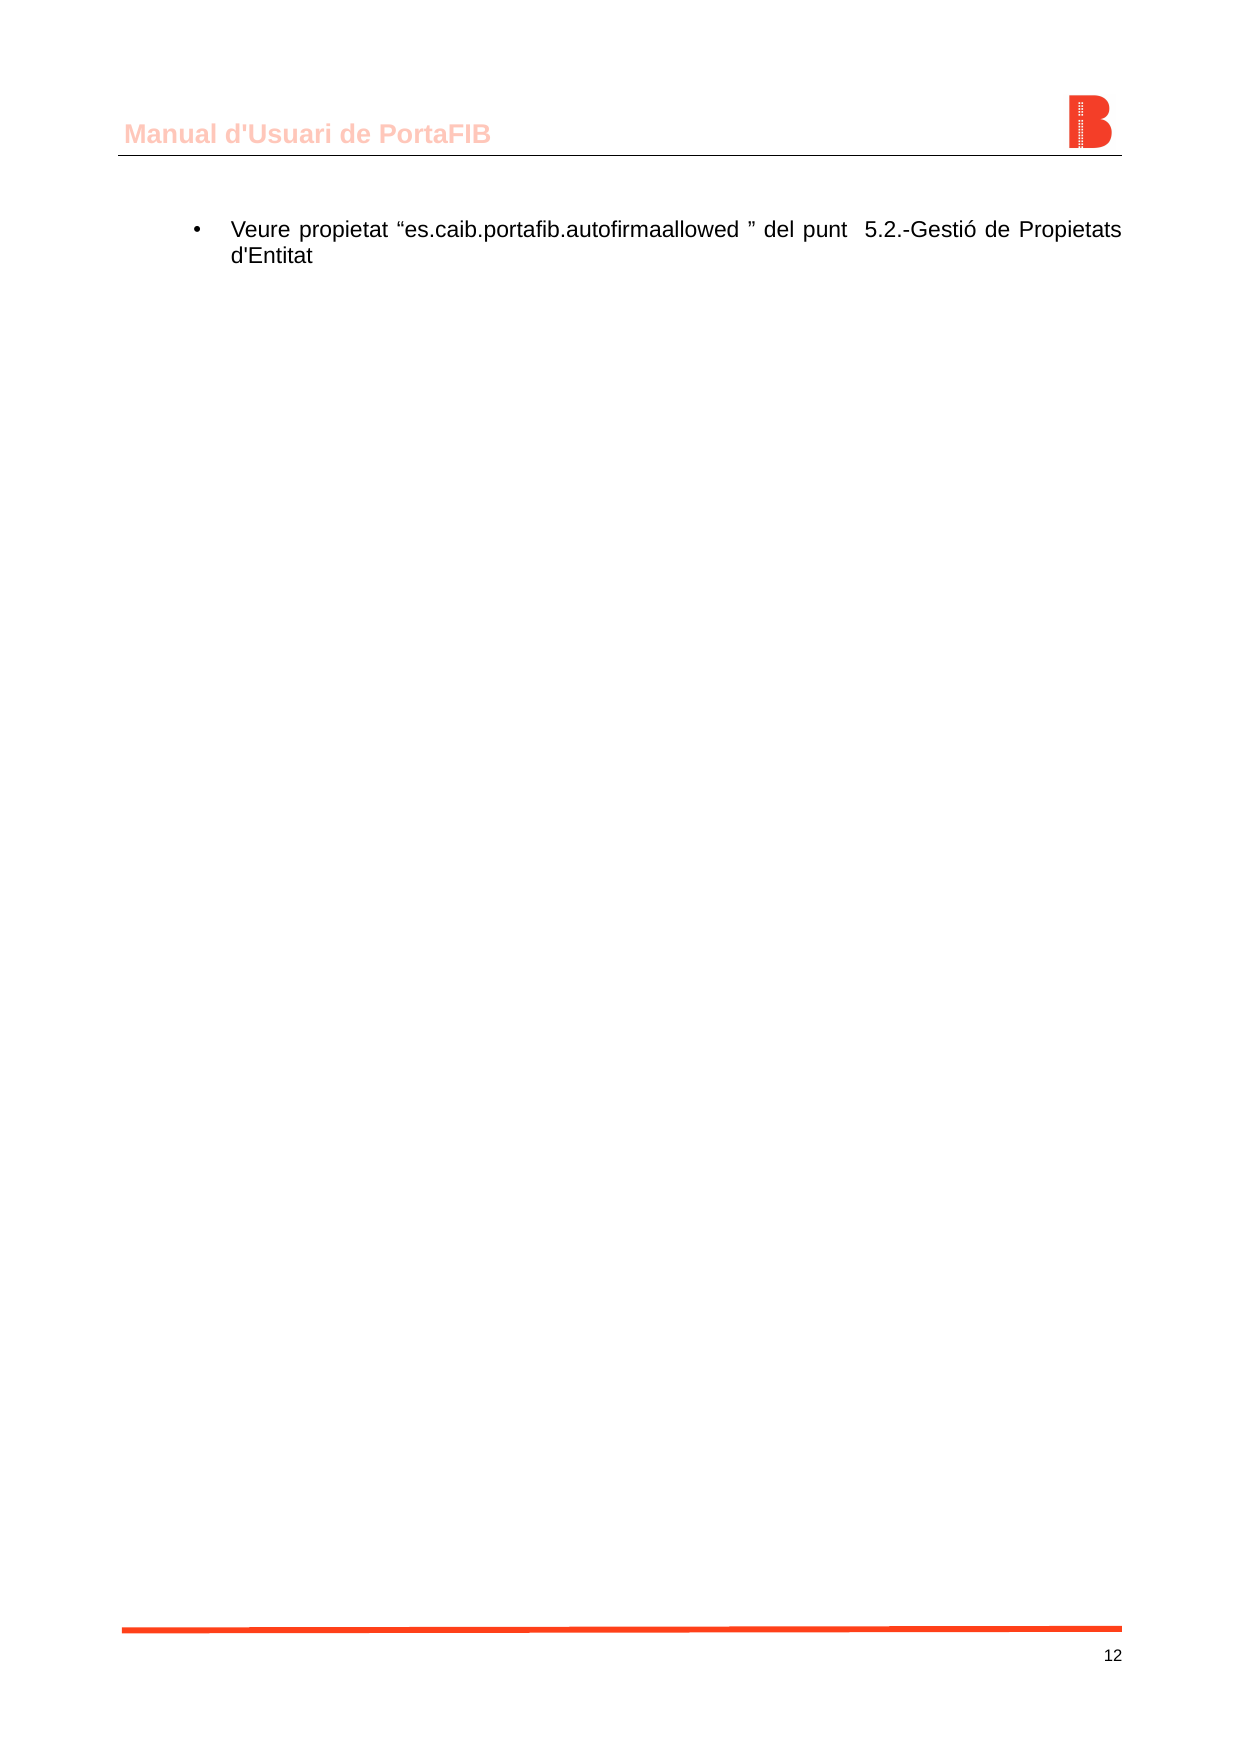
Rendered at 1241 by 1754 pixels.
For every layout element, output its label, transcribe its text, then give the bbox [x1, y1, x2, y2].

picture [1063, 94, 1117, 150]
list Veure propietat “es.caib.portafib.autofirmaallowed ” del punt 5.2Gestió de Propietats d'Entitat [193, 216, 1122, 268]
